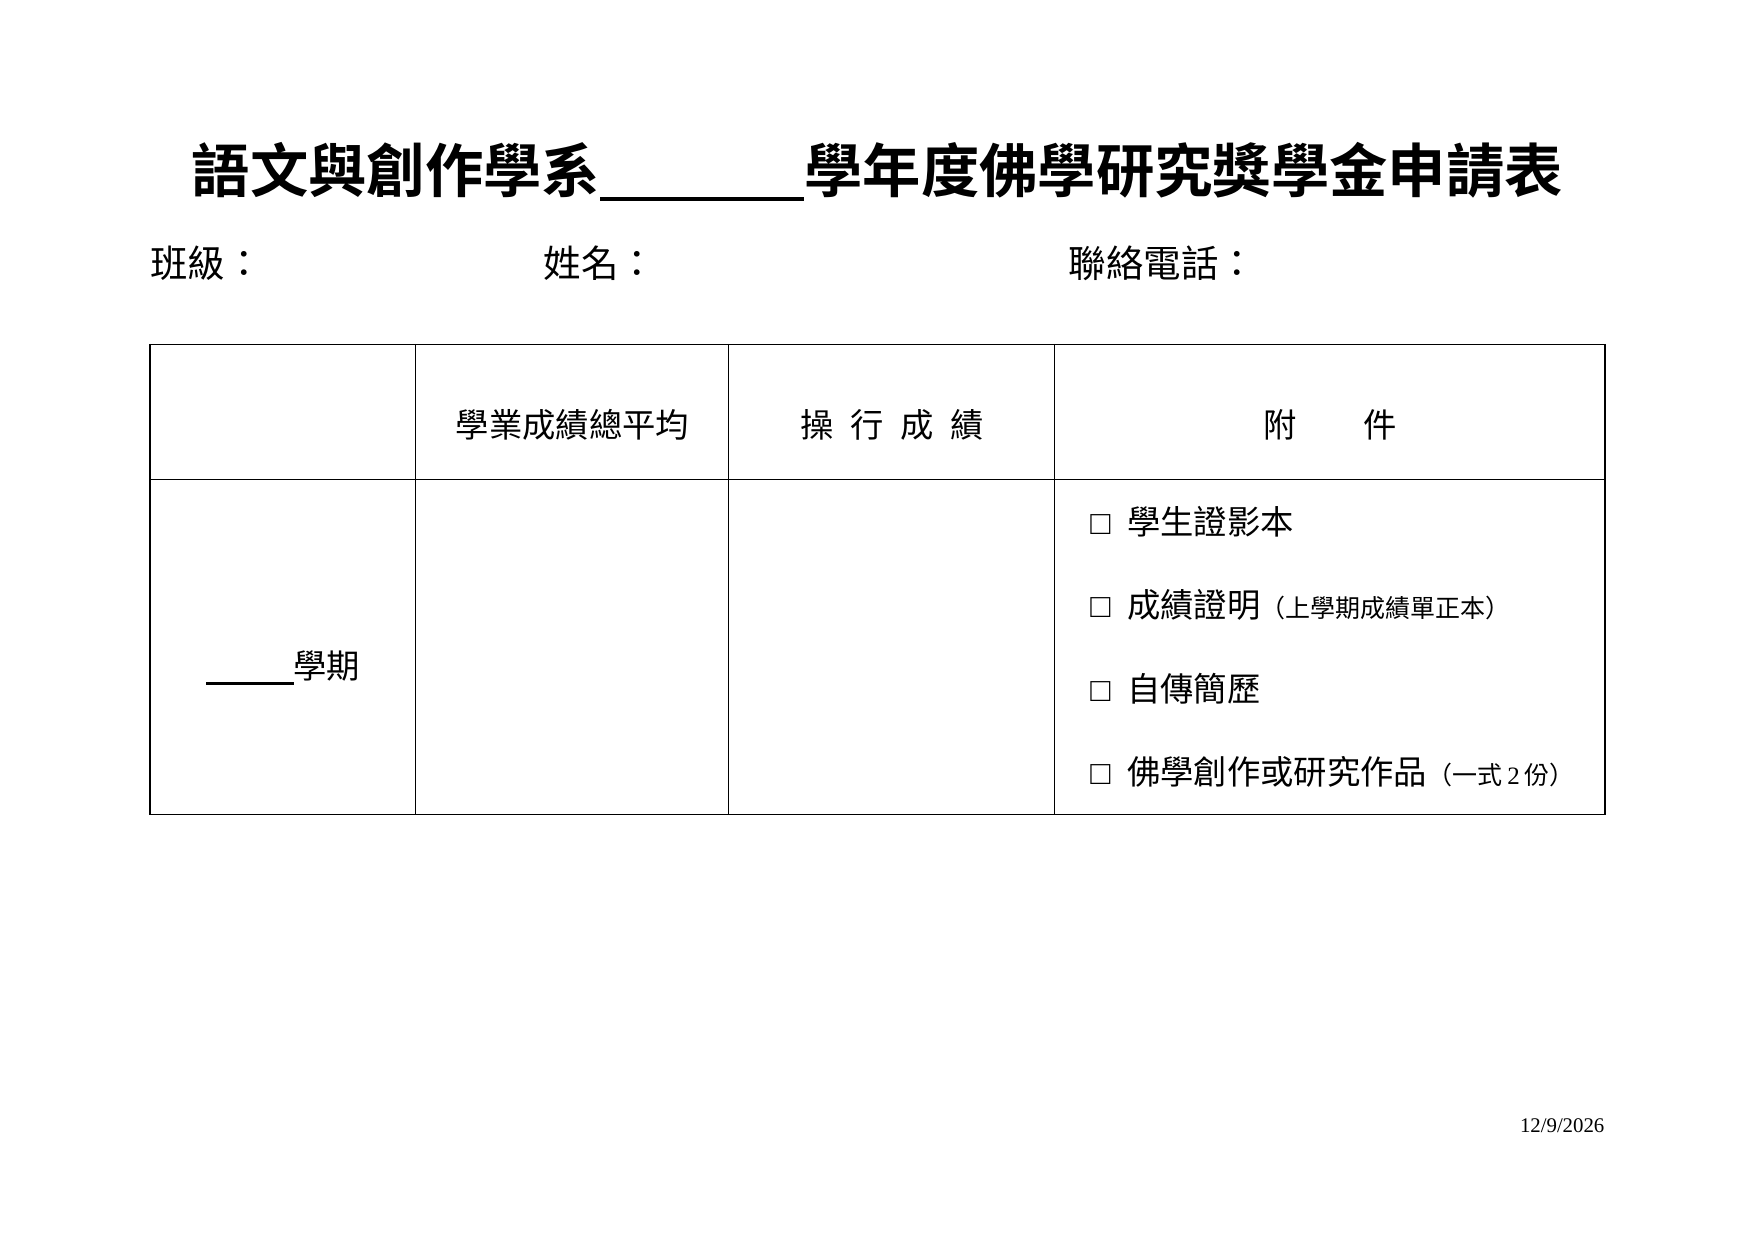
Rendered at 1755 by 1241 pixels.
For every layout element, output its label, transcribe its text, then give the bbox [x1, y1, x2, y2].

table_cell □ 學生證影本 □ 成績證明（上學期成績單正本） □ 自傳簡歷 □ 佛學創作或研究作品（一式2份） [1055, 480, 1604, 814]
table_header 學業成績總平均 [416, 345, 728, 479]
table_cell 學期 [151, 480, 415, 814]
table_header 操 行 成 績 [729, 345, 1054, 479]
table_header 附 件 [1055, 345, 1604, 479]
table_cell [416, 480, 728, 814]
table_cell [729, 480, 1054, 814]
text 班級： 姓名： 聯絡電話： [150, 219, 1604, 281]
text 語文與創作學系 學年度佛學研究獎學金申請表 [150, 94, 1604, 219]
table_header [151, 345, 415, 479]
